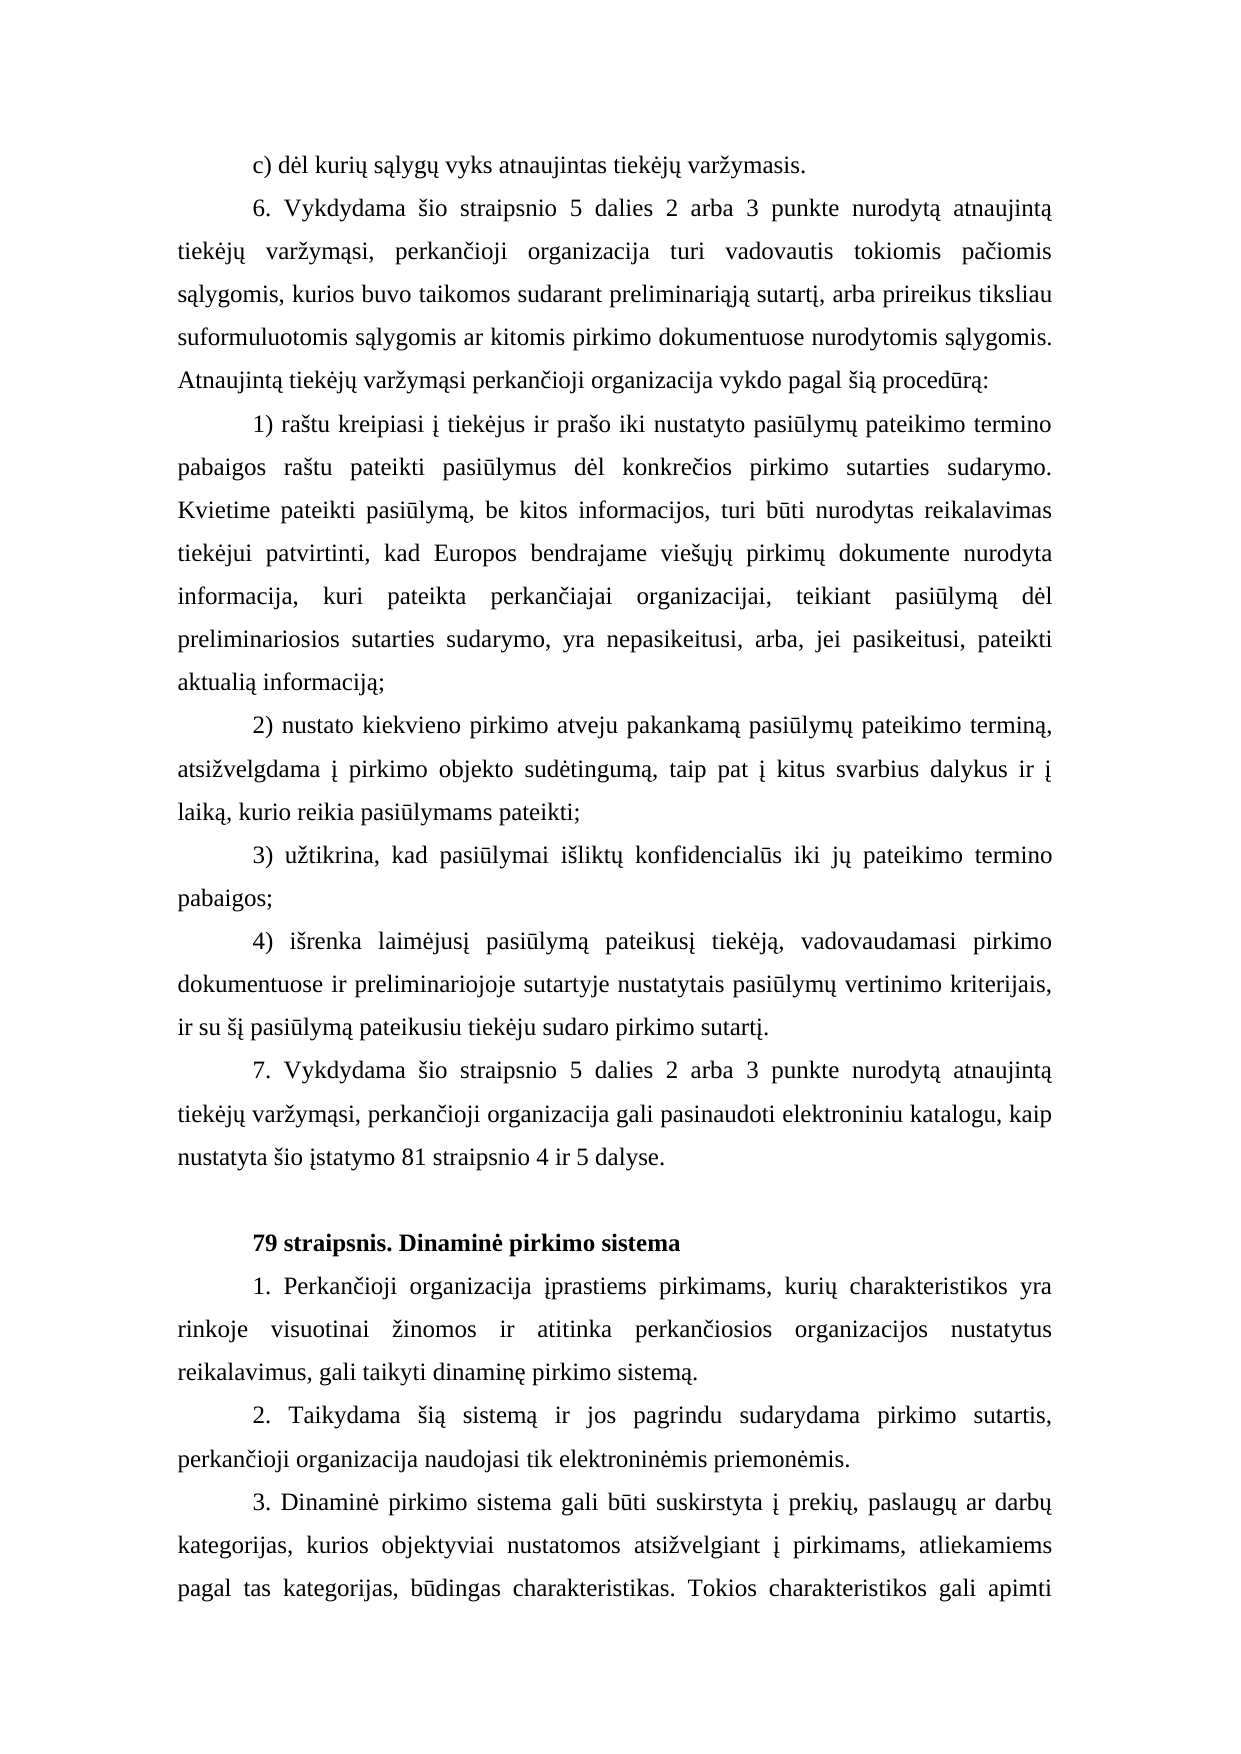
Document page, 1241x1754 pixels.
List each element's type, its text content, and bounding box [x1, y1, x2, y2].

text 79 straipsnis. Dinaminė pirkimo sistema [177, 1228, 1053, 1257]
text 1. Perkančioji organizacija įprastiems pirkimams, kurių charakteristikos yra rinkoje visuotinai žinomos ir atitinka perkančiosios organizacijos nustatytus reikalavimus, gali taikyti dinaminę pirkimo sistemą. [177, 1271, 1053, 1386]
text 3) užtikrina, kad pasiūlymai išliktų konfidencialūs iki jų pateikimo termino pabaigos; [177, 840, 1053, 912]
text 7. Vykdydama šio straipsnio 5 dalies 2 arba 3 punkte nurodytą atnaujintą tiekėjų varžymąsi, perkančioji organizacija gali pasinaudoti elektroniniu katalogu, kaip nustatyta šio įstatymo 81 straipsnio 4 ir 5 dalyse. [177, 1056, 1053, 1171]
text 1) raštu kreipiasi į tiekėjus ir prašo iki nustatyto pasiūlymų pateikimo termino pabaigos raštu pateikti pasiūlymus dėl konkrečios pirkimo sutarties sudarymo. Kvietime pateikti pasiūlymą, be kitos informacijos, turi būti nurodytas reikalavimas tiekėjui patvirtinti, kad Europos bendrajame viešųjų pirkimų dokumente nurodyta informacija, kuri pateikta perkančiajai organizacijai, teikiant pasiūlymą dėl preliminariosios sutarties sudarymo, yra nepasikeitusi, arba, jei pasikeitusi, pateikti aktualią informaciją; [177, 409, 1053, 696]
text 2. Taikydama šią sistemą ir jos pagrindu sudarydama pirkimo sutartis, perkančioji organizacija naudojasi tik elektroninėmis priemonėmis. [177, 1401, 1053, 1472]
text c) dėl kurių sąlygų vyks atnaujintas tiekėjų varžymasis. [177, 150, 1053, 179]
text 3. Dinaminė pirkimo sistema gali būti suskirstyta į prekių, paslaugų ar darbų kategorijas, kurios objektyviai nustatomos atsižvelgiant į pirkimams, atliekamiems pagal tas kategorijas, būdingas charakteristikas. Tokios charakteristikos gali apimti [177, 1487, 1053, 1602]
text 2) nustato kiekvieno pirkimo atveju pakankamą pasiūlymų pateikimo terminą, atsižvelgdama į pirkimo objekto sudėtingumą, taip pat į kitus svarbius dalykus ir į laiką, kurio reikia pasiūlymams pateikti; [177, 711, 1053, 826]
text 4) išrenka laimėjusį pasiūlymą pateikusį tiekėją, vadovaudamasi pirkimo dokumentuose ir preliminariojoje sutartyje nustatytais pasiūlymų vertinimo kriterijais, ir su šį pasiūlymą pateikusiu tiekėju sudaro pirkimo sutartį. [177, 926, 1053, 1041]
text 6. Vykdydama šio straipsnio 5 dalies 2 arba 3 punkte nurodytą atnaujintą tiekėjų varžymąsi, perkančioji organizacija turi vadovautis tokiomis pačiomis sąlygomis, kurios buvo taikomos sudarant preliminariąją sutartį, arba prireikus tiksliau suformuluotomis sąlygomis ar kitomis pirkimo dokumentuose nurodytomis sąlygomis. Atnaujintą tiekėjų varžymąsi perkančioji organizacija vykdo pagal šią procedūrą: [177, 193, 1053, 394]
